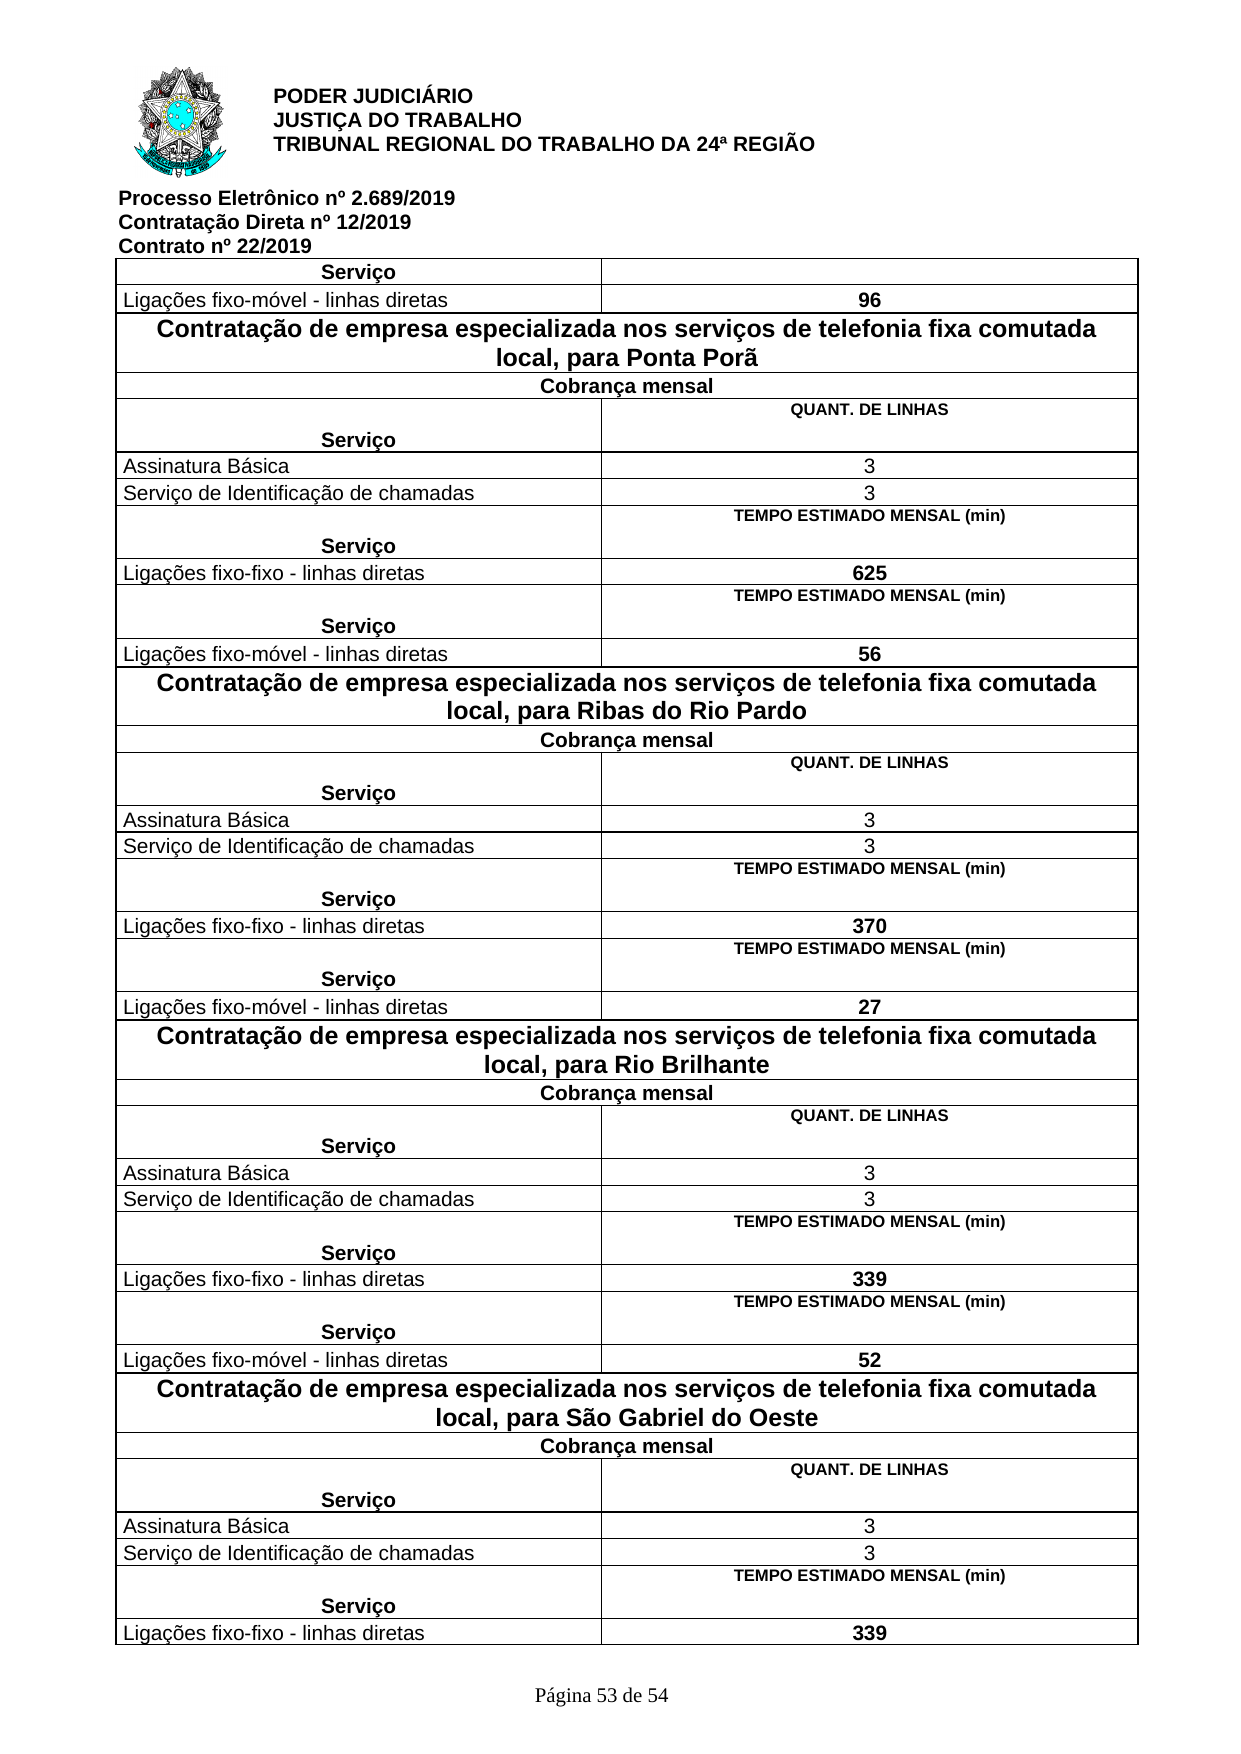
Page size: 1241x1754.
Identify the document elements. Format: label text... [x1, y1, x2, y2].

table_cell 3 [602, 1186, 1137, 1211]
table_cell Ligações fixo-fixo - linhas diretas [117, 559, 601, 584]
table_cell 56 [602, 639, 1137, 666]
table_cell Ligações fixo-fixo - linhas diretas [117, 1619, 601, 1644]
table_cell 3 [602, 453, 1137, 478]
table_cell QUANT. DE LINHAS [602, 399, 1137, 451]
table_cell Contratação de empresa especializada nos serviços de telefonia fixa comutada local, para São Gabriel do Oeste [117, 1374, 1137, 1432]
table_cell Serviço [117, 1459, 601, 1511]
table_cell Serviço [117, 1106, 601, 1158]
table_cell Cobrança mensal [117, 373, 1137, 398]
table_cell QUANT. DE LINHAS [602, 1459, 1137, 1511]
table_cell Ligações fixo-fixo - linhas diretas [117, 912, 601, 938]
table_cell [602, 259, 1137, 284]
table_cell Serviço [117, 1566, 601, 1618]
table_cell Serviço [117, 399, 601, 451]
table_cell Ligações fixo-móvel - linhas diretas [117, 992, 601, 1019]
table_cell Serviço [117, 585, 601, 637]
table_cell TEMPO ESTIMADO MENSAL (min) [602, 1292, 1137, 1344]
table_cell 3 [602, 833, 1137, 858]
picture [133, 66, 228, 178]
table_cell Serviço de Identificação de chamadas [117, 1539, 601, 1564]
table_cell Ligações fixo-móvel - linhas diretas [117, 285, 601, 312]
table_cell 370 [602, 912, 1137, 938]
table_cell TEMPO ESTIMADO MENSAL (min) [602, 859, 1137, 911]
table_cell 3 [602, 1513, 1137, 1538]
table_cell Serviço [117, 259, 601, 284]
table_cell Ligações fixo-móvel - linhas diretas [117, 1345, 601, 1372]
table_cell Serviço [117, 1292, 601, 1344]
table_cell 3 [602, 1159, 1137, 1185]
table_cell Assinatura Básica [117, 453, 601, 478]
table_cell 3 [602, 806, 1137, 831]
table_cell 339 [602, 1265, 1137, 1291]
table_cell Assinatura Básica [117, 1513, 601, 1538]
table_cell 339 [602, 1619, 1137, 1644]
table_cell Contratação de empresa especializada nos serviços de telefonia fixa comutada local, para Rio Brilhante [117, 1021, 1137, 1078]
table_cell Serviço [117, 859, 601, 911]
table_cell TEMPO ESTIMADO MENSAL (min) [602, 506, 1137, 558]
table_cell 96 [602, 285, 1137, 312]
table_cell Contratação de empresa especializada nos serviços de telefonia fixa comutada local, para Ribas do Rio Pardo [117, 668, 1137, 725]
table_cell Serviço [117, 506, 601, 558]
table_cell QUANT. DE LINHAS [602, 1106, 1137, 1158]
table_cell 27 [602, 992, 1137, 1019]
table_cell TEMPO ESTIMADO MENSAL (min) [602, 1212, 1137, 1264]
table_cell TEMPO ESTIMADO MENSAL (min) [602, 585, 1137, 637]
table_cell QUANT. DE LINHAS [602, 753, 1137, 805]
table_cell 52 [602, 1345, 1137, 1372]
table_cell Cobrança mensal [117, 1433, 1137, 1458]
table_cell Cobrança mensal [117, 726, 1137, 752]
table_cell Serviço [117, 1212, 601, 1264]
table_cell Serviço [117, 939, 601, 991]
table_cell Assinatura Básica [117, 1159, 601, 1185]
table_cell Serviço de Identificação de chamadas [117, 833, 601, 858]
table_cell 625 [602, 559, 1137, 584]
table_cell Serviço [117, 753, 601, 805]
table_cell Serviço de Identificação de chamadas [117, 479, 601, 504]
table_cell TEMPO ESTIMADO MENSAL (min) [602, 1566, 1137, 1618]
table_cell TEMPO ESTIMADO MENSAL (min) [602, 939, 1137, 991]
table_cell Serviço de Identificação de chamadas [117, 1186, 601, 1211]
table_cell Contratação de empresa especializada nos serviços de telefonia fixa comutada local, para Ponta Porã [117, 314, 1137, 372]
table_cell Ligações fixo-fixo - linhas diretas [117, 1265, 601, 1291]
table_cell 3 [602, 479, 1137, 504]
table_cell Ligações fixo-móvel - linhas diretas [117, 639, 601, 666]
table_cell Assinatura Básica [117, 806, 601, 831]
table_cell Cobrança mensal [117, 1080, 1137, 1105]
table_cell 3 [602, 1539, 1137, 1564]
